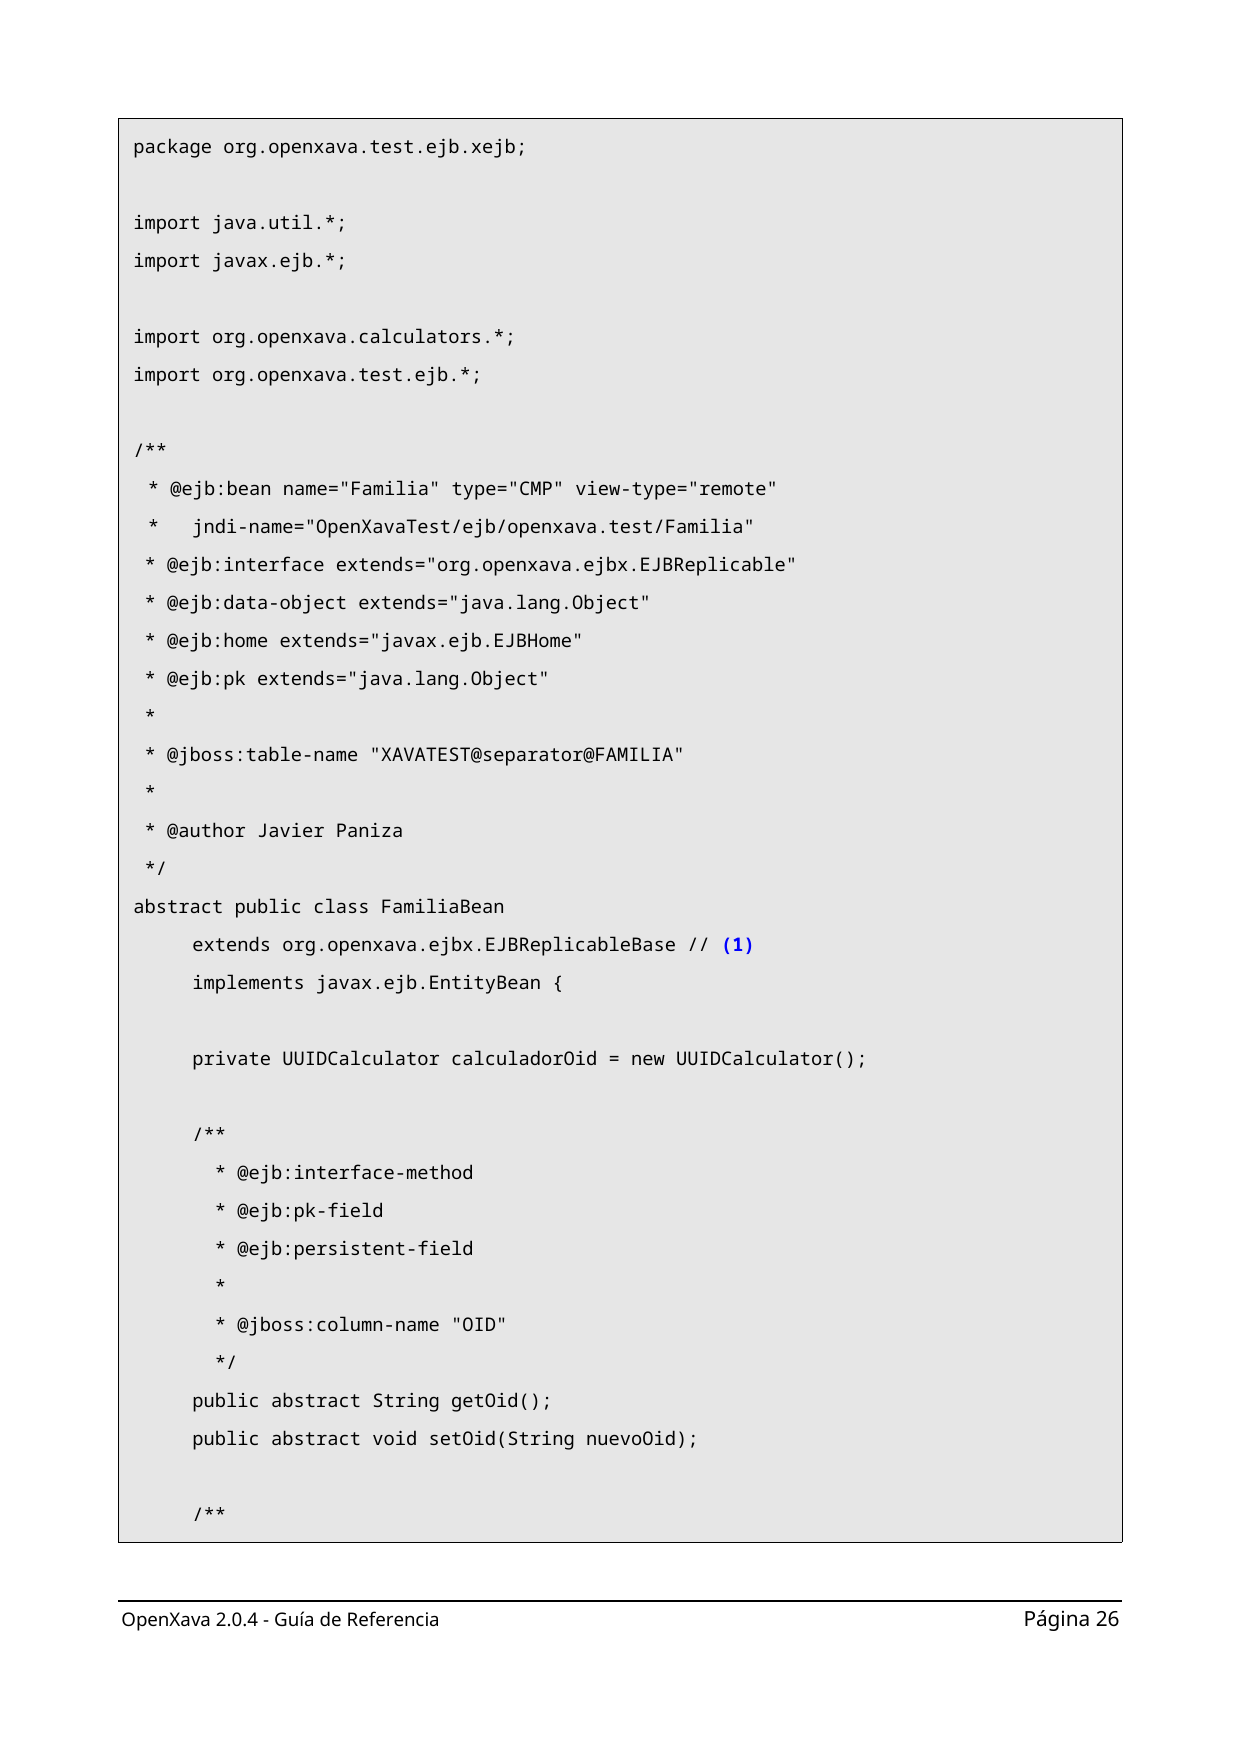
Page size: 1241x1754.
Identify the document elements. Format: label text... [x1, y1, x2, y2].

text * @ejb:interface-method [119, 1145, 1122, 1183]
text * [119, 688, 1122, 726]
text * [119, 1259, 1122, 1297]
text package org.openxava.test.ejb.xejb; [119, 119, 1122, 156]
text */ [119, 841, 1122, 878]
text * @ejb:interface extends="org.openxava.ejbx.EJBReplicable" [119, 536, 1122, 574]
list * jndi-name="OpenXavaTest/ejb/openxava.test/Familia" [119, 498, 1122, 536]
text abstract public class FamiliaBean [119, 878, 1122, 917]
text * @ejb:persistent-field [119, 1221, 1122, 1259]
text * @ejb:pk-field [119, 1183, 1122, 1221]
text import java.util.*; [119, 194, 1122, 232]
text */ [119, 1335, 1122, 1373]
text import org.openxava.calculators.*; [119, 308, 1122, 346]
text * @jboss:column-name "OID" [119, 1297, 1122, 1335]
text import javax.ejb.*; [119, 232, 1122, 270]
text * @jboss:table-name "XAVATEST@separator@FAMILIA" [119, 726, 1122, 764]
text public abstract void setOid(String nuevoOid); [119, 1411, 1122, 1449]
text * @ejb:home extends="javax.ejb.EJBHome" [119, 612, 1122, 650]
text extends org.openxava.ejbx.EJBReplicableBase // (1) [119, 917, 1122, 954]
text public abstract String getOid(); [119, 1373, 1122, 1411]
text private UUIDCalculator calculadorOid = new UUIDCalculator(); [119, 1031, 1122, 1069]
list * @ejb:bean name="Familia" type="CMP" view-type="remote" [119, 460, 1122, 498]
text import org.openxava.test.ejb.*; [119, 346, 1122, 384]
text /** [119, 1107, 1122, 1145]
text implements javax.ejb.EntityBean { [119, 954, 1122, 993]
text /** [119, 1487, 1122, 1542]
text /** [119, 422, 1122, 460]
text * @ejb:pk extends="java.lang.Object" [119, 650, 1122, 688]
text * @ejb:data-object extends="java.lang.Object" [119, 574, 1122, 612]
text * [119, 764, 1122, 802]
text * @author Javier Paniza [119, 802, 1122, 841]
